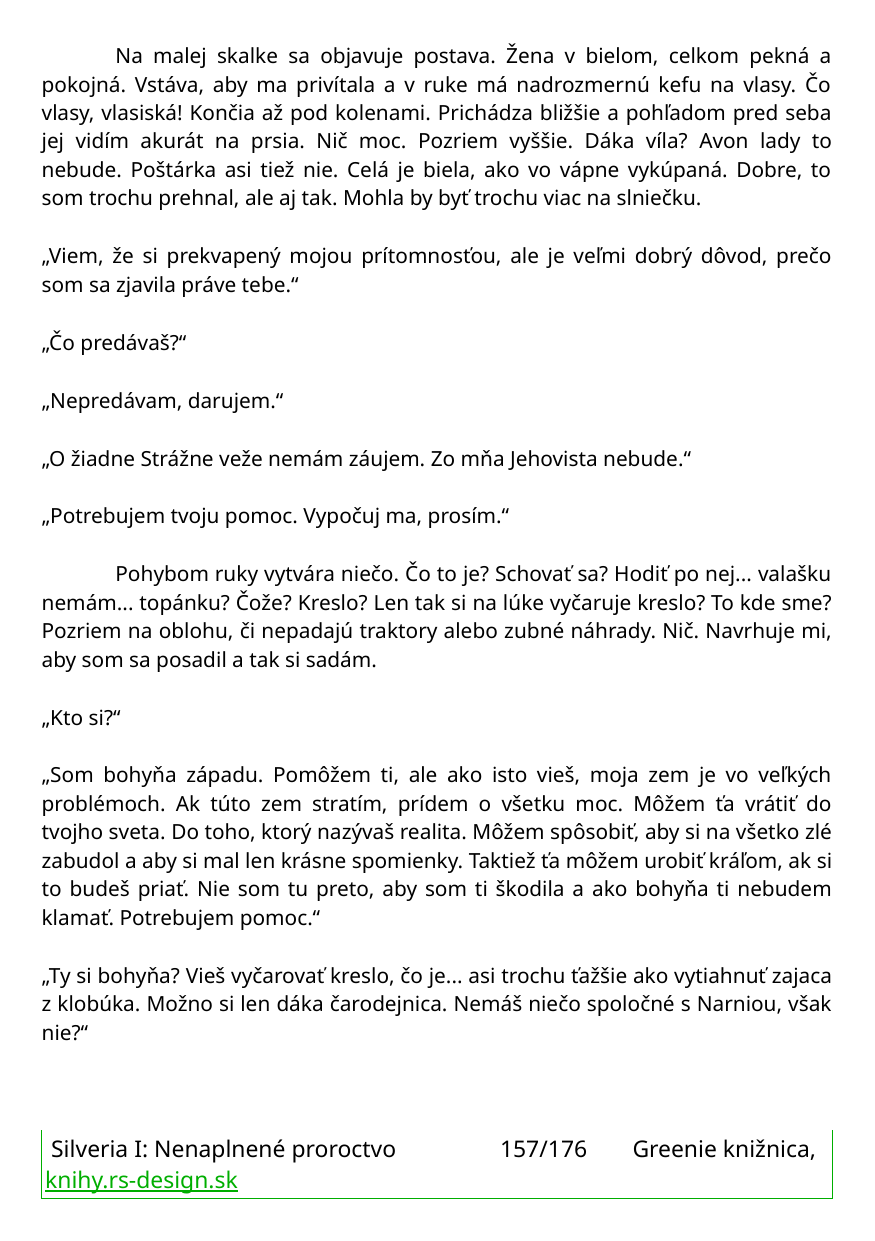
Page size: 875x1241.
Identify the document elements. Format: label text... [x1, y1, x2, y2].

text „O žiadne Strážne veže nemám záujem. Zo mňa Jehovista nebude.“ [41, 444, 833, 472]
text „Kto si?“ [41, 703, 833, 731]
text „Viem, že si prekvapený mojou prítomnosťou, ale je veľmi dobrý dôvod, prečo som sa zjavila práve tebe.“ [41, 241, 833, 298]
text „Nepredávam, darujem.“ [41, 386, 833, 414]
text „Potrebujem tvoju pomoc. Vypočuj ma, prosím.“ [41, 502, 833, 530]
text Pohybom ruky vytvára niečo. Čo to je? Schovať sa? Hodiť po nej... valašku nemám... topánku? Čože? Kreslo? Len tak si na lúke vyčaruje kreslo? To kde sme? Pozriem na oblohu, či nepadajú traktory alebo zubné náhrady. Nič. Navrhuje mi, aby som sa posadil a tak si sadám. [41, 559, 833, 673]
text „Ty si bohyňa? Vieš vyčarovať kreslo, čo je... asi trochu ťažšie ako vytiahnuť zajaca z klobúka. Možno si len dáka čarodejnica. Nemáš niečo spoločné s Narniou, však nie?“ [41, 961, 833, 1046]
text „Som bohyňa západu. Pomôžem ti, ale ako isto vieš, moja zem je vo veľkých problémoch. Ak túto zem stratím, prídem o všetku moc. Môžem ťa vrátiť do tvojho sveta. Do toho, ktorý nazývaš realita. Môžem spôsobiť, aby si na všetko zlé zabudol a aby si mal len krásne spomienky. Taktiež ťa môžem urobiť kráľom, ak si to budeš priať. Nie som tu preto, aby som ti škodila a ako bohyňa ti nebudem klamať. Potrebujem pomoc.“ [41, 761, 833, 931]
text Na malej skalke sa objavuje postava. Žena v bielom, celkom pekná a pokojná. Vstáva, aby ma privítala a v ruke má nadrozmernú kefu na vlasy. Čo vlasy, vlasiská! Končia až pod kolenami. Prichádza bližšie a pohľadom pred seba jej vidím akurát na prsia. Nič moc. Pozriem vyššie. Dáka víla? Avon lady to nebude. Poštárka asi tiež nie. Celá je biela, ako vo vápne vykúpaná. Dobre, to som trochu prehnal, ale aj tak. Mohla by byť trochu viac na slniečku. [41, 41, 833, 212]
text „Čo predávaš?“ [41, 328, 833, 356]
